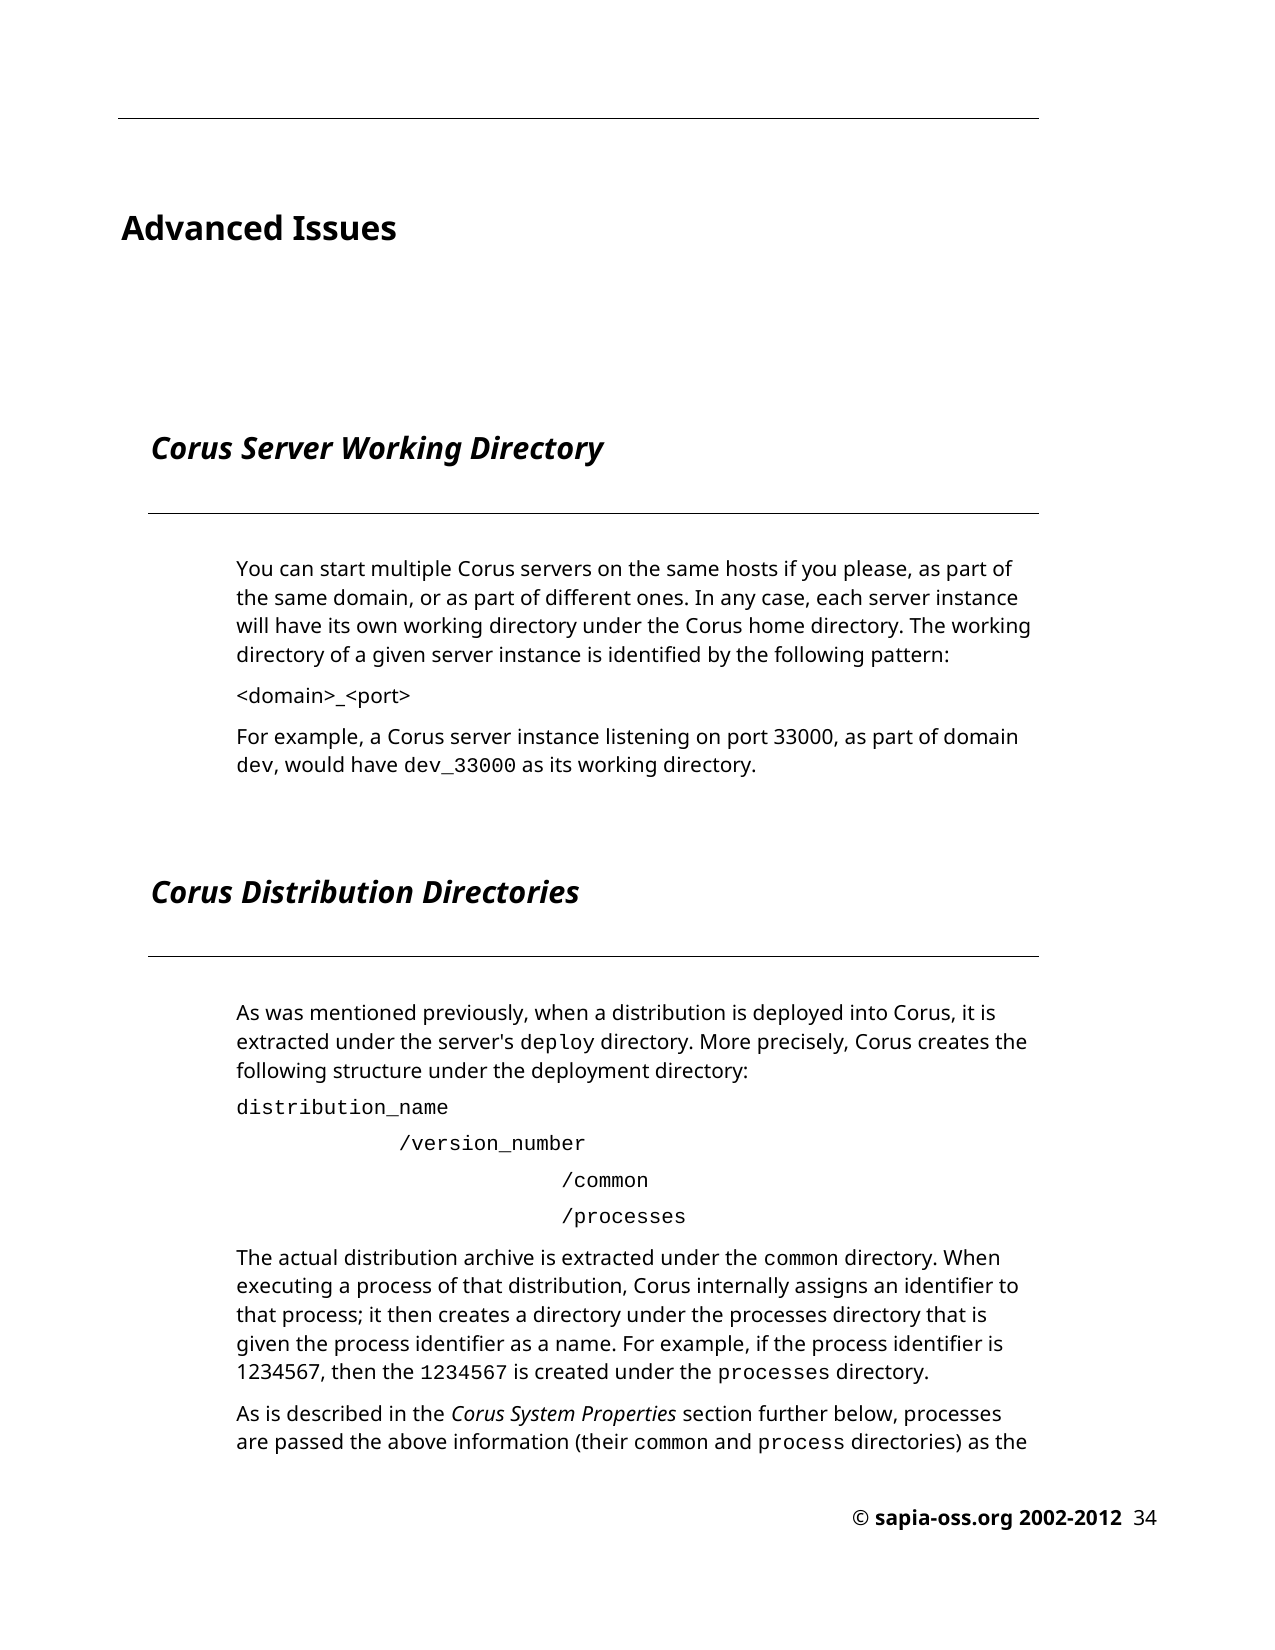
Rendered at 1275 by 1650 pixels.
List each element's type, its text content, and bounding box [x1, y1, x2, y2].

subtitle Advanced Issues [118, 119, 1039, 336]
text For example, a Corus server instance listening on port 33000, as part of domain dev, would have dev_33000 as its working directory. [236, 722, 1039, 779]
text As was mentioned previously, when a distribution is deployed into Corus, it is extracted under the server's deploy directory. More precisely, Corus creates the following structure under the deployment directory: [236, 998, 1039, 1084]
text distribution_name [236, 1097, 1039, 1121]
subtitle Corus Server Working Directory [148, 424, 1039, 513]
text As is described in the Corus System Properties section further below, processes are passed the above information (their common and process directories) as the [236, 1398, 1039, 1456]
text <domain>_<port> [236, 681, 1039, 709]
text The actual distribution archive is extracted under the common directory. When executing a process of that distribution, Corus internally assigns an identifier to that process; it then creates a directory under the processes directory that is given the process identifier as a name. For example, if the process identifier is 1234567, then the 1234567 is created under the processes directory. [236, 1242, 1039, 1386]
text You can start multiple Corus servers on the same hosts if you please, as part of the same domain, or as part of different ones. In any case, each server instance will have its own working directory under the Corus home directory. The working directory of a given server instance is identified by the following pattern: [236, 554, 1039, 668]
text /common [236, 1169, 1039, 1193]
text /processes [236, 1206, 1039, 1230]
subtitle Corus Distribution Directories [148, 868, 1039, 956]
text /version_number [236, 1133, 1039, 1157]
